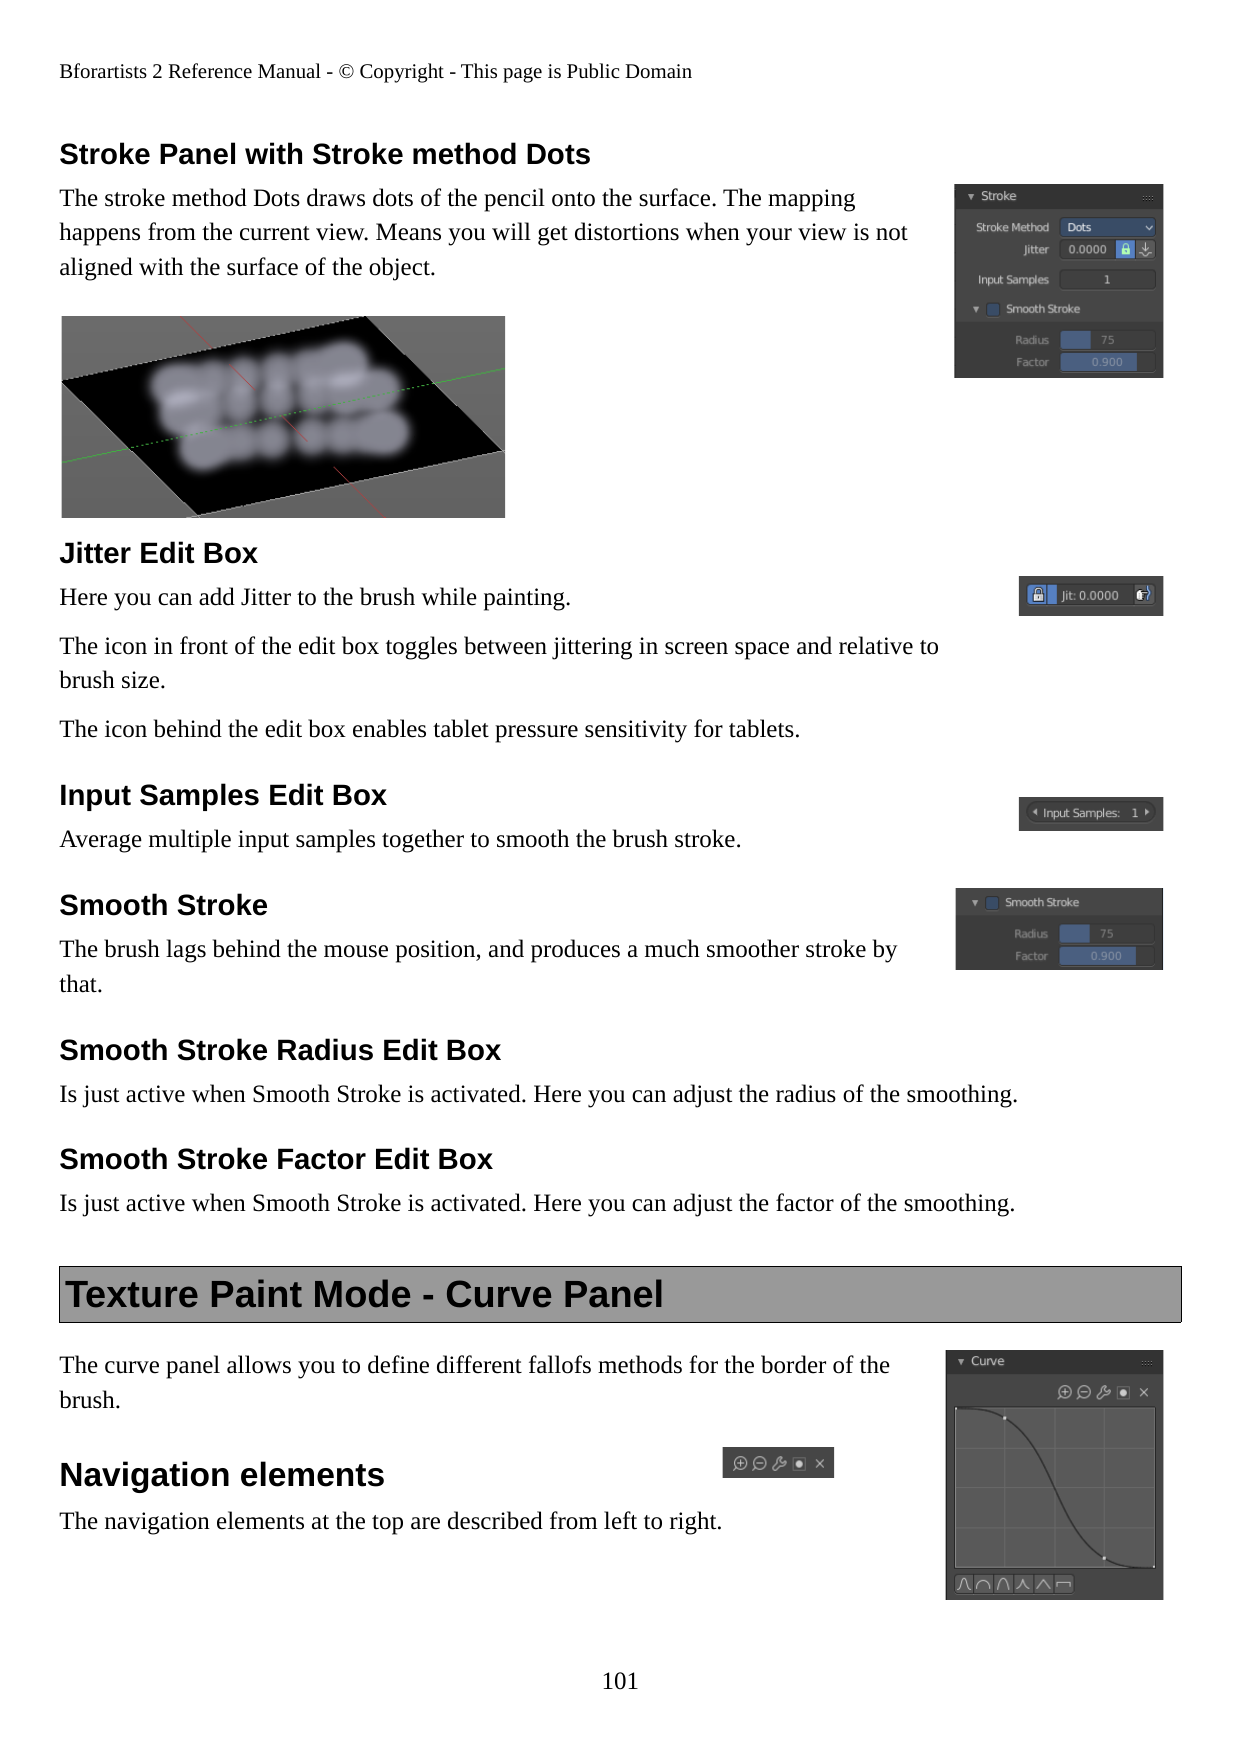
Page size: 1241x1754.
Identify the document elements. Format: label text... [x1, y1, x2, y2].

subtitle Smooth Stroke Factor Edit Box [59, 1142, 1181, 1176]
text The icon in front of the edit box toggles between jittering in screen space and relative to brush size. [59, 631, 1181, 694]
text Average multiple input samples together to smooth the brush stroke. [59, 824, 1181, 853]
subtitle Navigation elements [59, 1455, 945, 1493]
text The navigation elements at the top are described from left to right. [59, 1506, 945, 1535]
picture [954, 184, 1164, 378]
text Is just active when Smooth Stroke is activated. Here you can adjust the factor of the smoothing. [59, 1188, 1181, 1217]
subtitle [1164, 888, 1181, 922]
subtitle Smooth Stroke [59, 888, 955, 922]
picture [61, 316, 506, 518]
text The brush lags behind the mouse position, and produces a much smoother stroke by that. [59, 934, 1181, 997]
subtitle [1164, 1455, 1181, 1493]
picture [722, 1447, 835, 1478]
text The stroke method Dots draws dots of the pencil onto the surface. The mapping happens from the current view. Means you will get distortions when your view is not aligned with the surface of the object. [59, 183, 1181, 281]
text Is just active when Smooth Stroke is activated. Here you can adjust the radius of the smoothing. [59, 1079, 1181, 1107]
picture [1018, 797, 1164, 831]
table_header Texture Paint Mode - Curve Panel [60, 1267, 1181, 1322]
text The curve panel allows you to define different fallofs methods for the border of the brush. [59, 1350, 945, 1414]
text The icon behind the edit box enables tablet pressure sensitivity for tablets. [59, 714, 1181, 743]
subtitle Jitter Edit Box [59, 533, 1181, 569]
subtitle Stroke Panel with Stroke method Dots [59, 137, 1181, 170]
subtitle Input Samples Edit Box [59, 778, 1181, 812]
picture [955, 888, 1164, 970]
picture [1018, 576, 1164, 616]
picture [945, 1350, 1164, 1600]
text Here you can add Jitter to the brush while painting. [59, 582, 1018, 611]
subtitle Smooth Stroke Radius Edit Box [59, 1032, 1181, 1066]
